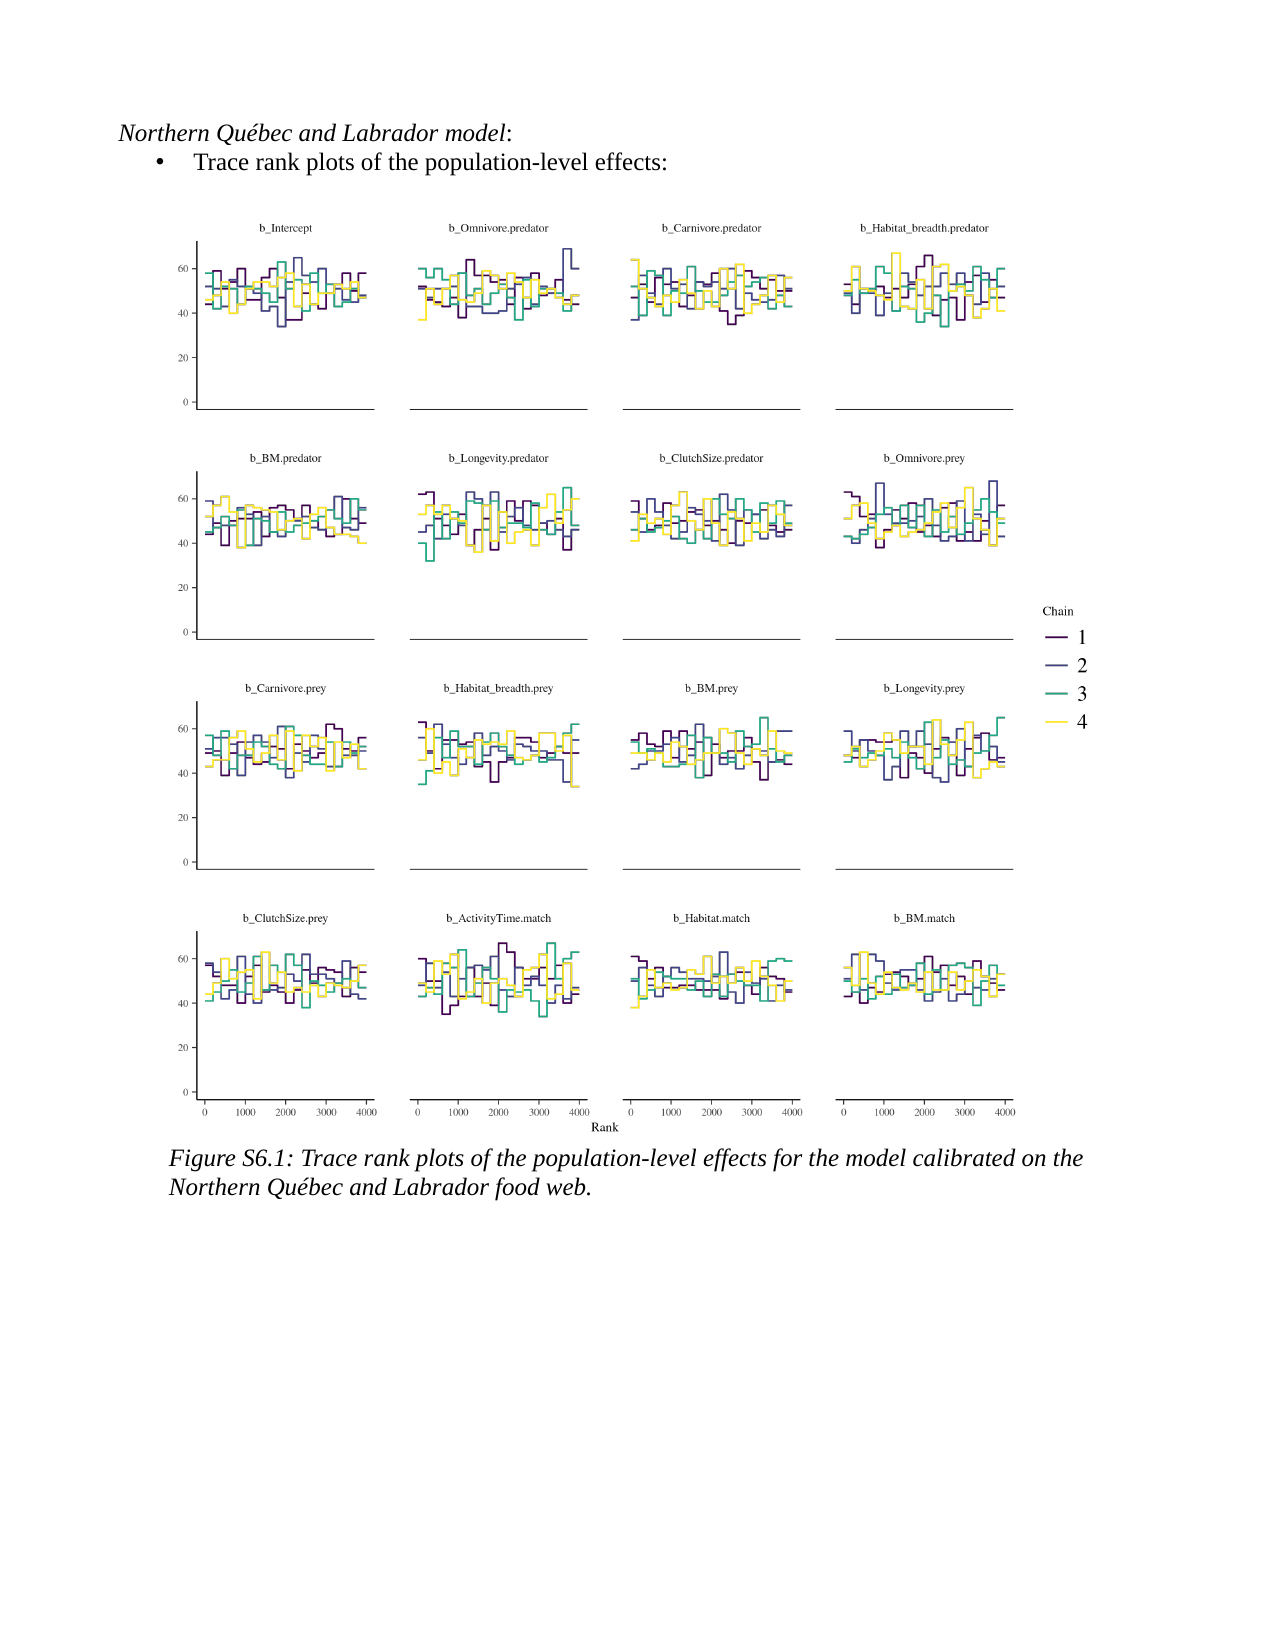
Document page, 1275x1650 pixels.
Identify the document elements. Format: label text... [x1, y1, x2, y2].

picture [168, 206, 1107, 1144]
text Northern Québec and Labrador model: [118, 118, 1157, 147]
list Trace rank plots of the population-level effects: [156, 147, 1157, 176]
list Figure S6.1: Trace rank plots of the population-level effects for the model calibrated on the Northern Québec and Labrador food web. [169, 1144, 1106, 1201]
